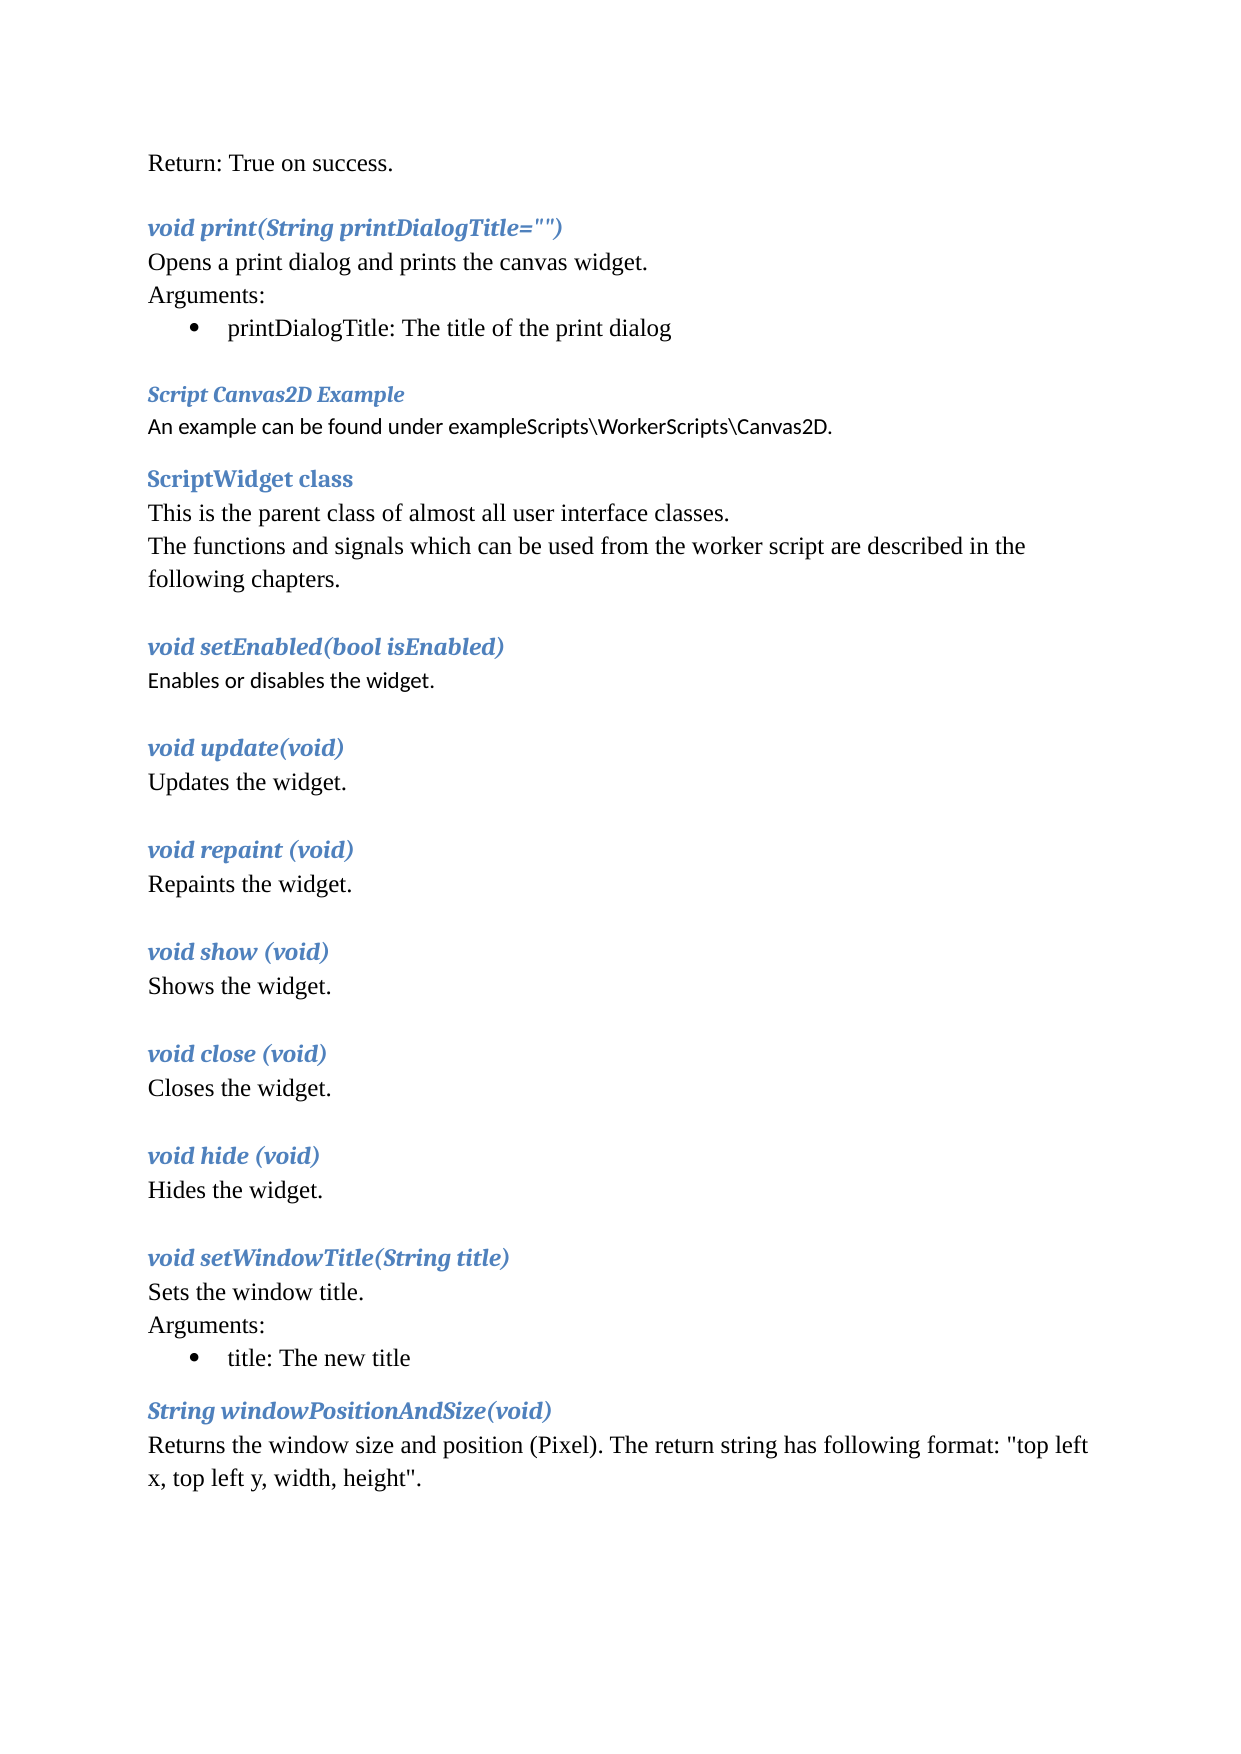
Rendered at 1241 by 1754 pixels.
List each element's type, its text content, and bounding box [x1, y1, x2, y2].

subtitle void setEnabled(bool isEnabled) [148, 633, 1093, 662]
text Updates the widget. [148, 767, 1093, 796]
subtitle void hide (void) [148, 1142, 1093, 1171]
text Return: True on success. [148, 148, 1093, 176]
text Shows the widget. [148, 971, 1093, 1000]
list title: The new title [190, 1343, 1093, 1372]
text Sets the window title. [148, 1277, 1093, 1306]
subtitle Script Canvas2D Example [148, 382, 1093, 408]
subtitle void repaint (void) [148, 836, 1093, 865]
text Hides the widget. [148, 1175, 1093, 1204]
text An example can be found under exampleScripts\WorkerScripts\Canvas2D. [148, 412, 1093, 440]
text Arguments: [148, 1310, 1093, 1339]
text Closes the widget. [148, 1073, 1093, 1102]
subtitle void setWindowTitle(String title) [148, 1244, 1093, 1273]
subtitle void update(void) [148, 734, 1093, 763]
text Enables or disables the widget. [148, 666, 1093, 694]
subtitle ScriptWidget class [148, 465, 1093, 494]
subtitle void close (void) [148, 1040, 1093, 1069]
list printDialogTitle: The title of the print dialog [190, 313, 1093, 341]
text Opens a print dialog and prints the canvas widget. [148, 247, 1093, 275]
text This is the parent class of almost all user interface classes. [148, 498, 1093, 527]
subtitle void print(String printDialogTitle="") [148, 214, 1093, 242]
text Repaints the widget. [148, 869, 1093, 898]
subtitle String windowPositionAndSize(void) [148, 1397, 1093, 1426]
subtitle void show (void) [148, 938, 1093, 967]
text Returns the window size and position (Pixel). The return string has following format: "top left x, top left y, width, height". [148, 1430, 1093, 1492]
text Arguments: [148, 280, 1093, 308]
text The functions and signals which can be used from the worker script are described in the following chapters. [148, 531, 1093, 593]
